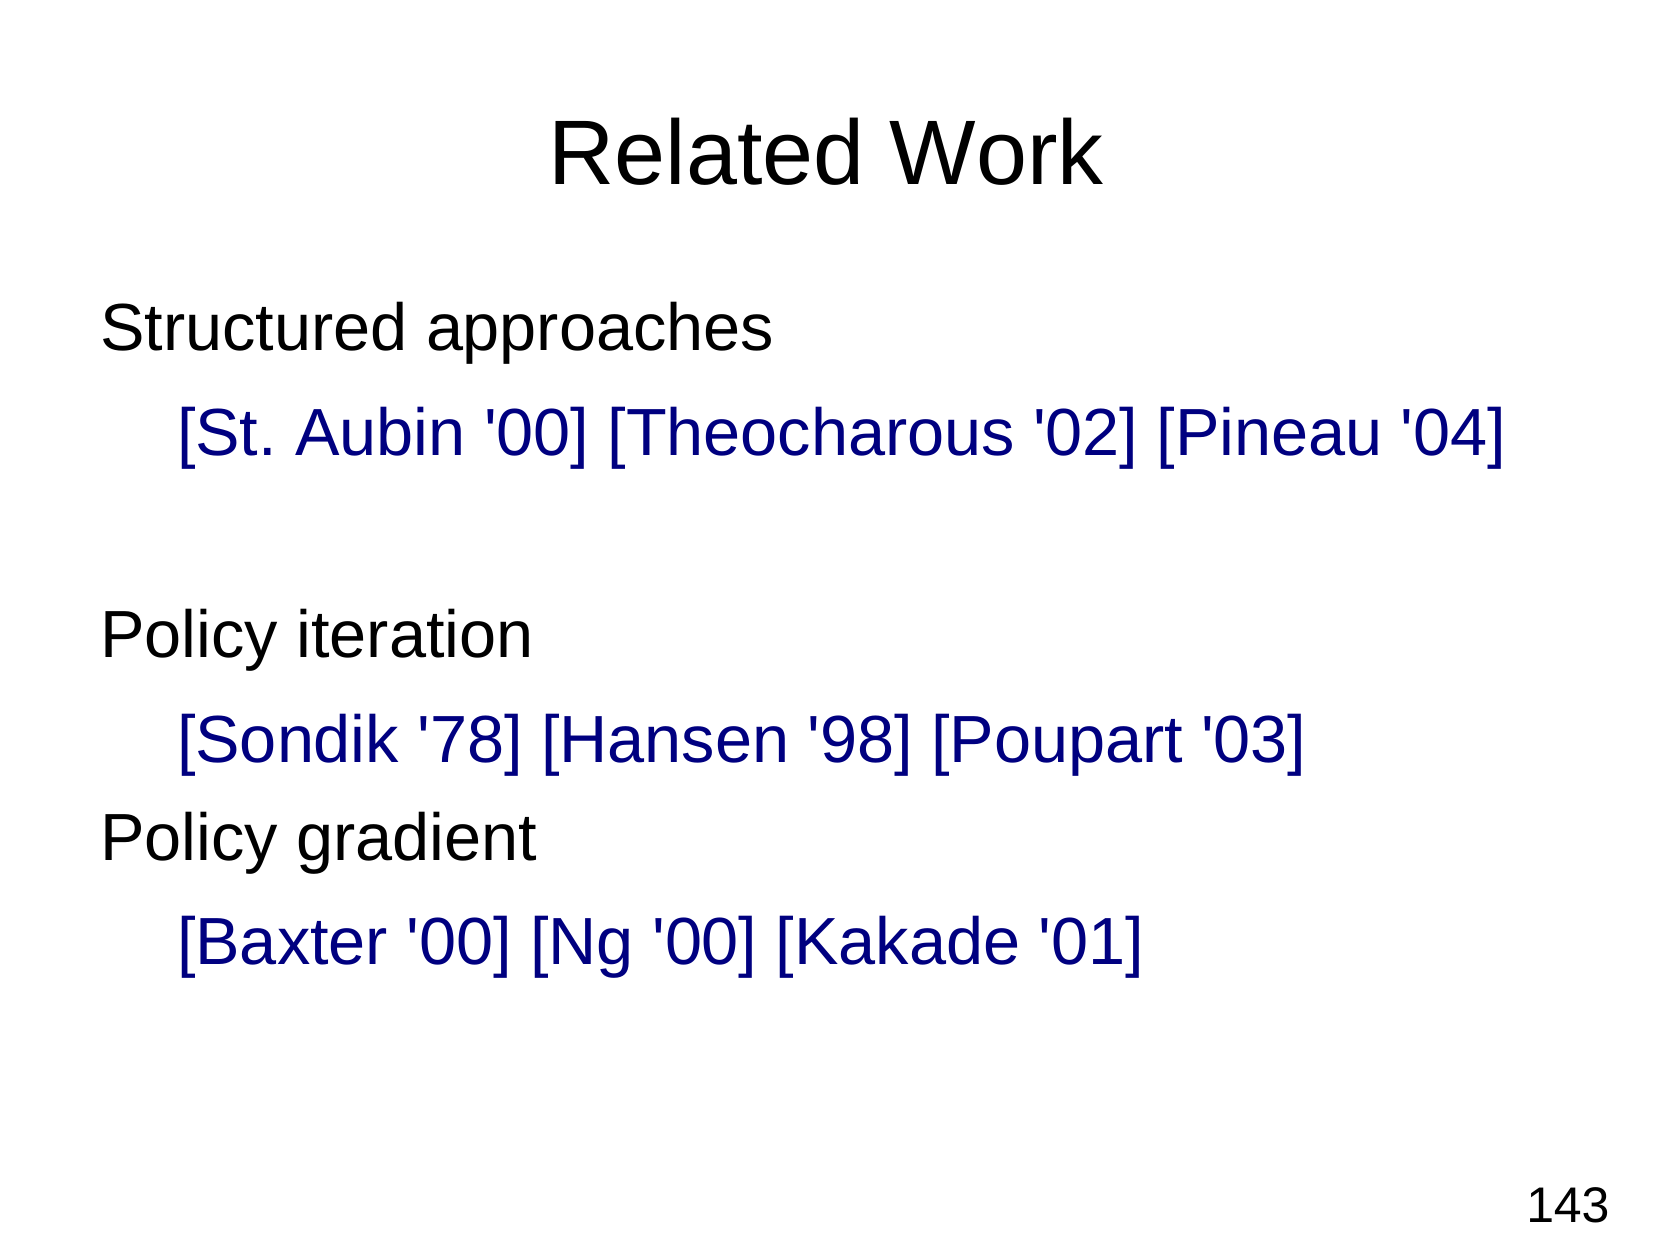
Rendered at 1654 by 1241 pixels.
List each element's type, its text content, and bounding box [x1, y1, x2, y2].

list Structured approaches [St. Aubin '00] [Theocharous '02] [Pineau '04] Policy iteration [Sondik '78] [Hansen '98] [Poupart '03] Policy gradient [Baxter '00] [Ng '00] [Kakade '01] [82, 290, 1571, 1095]
title Related Work [82, 56, 1571, 250]
